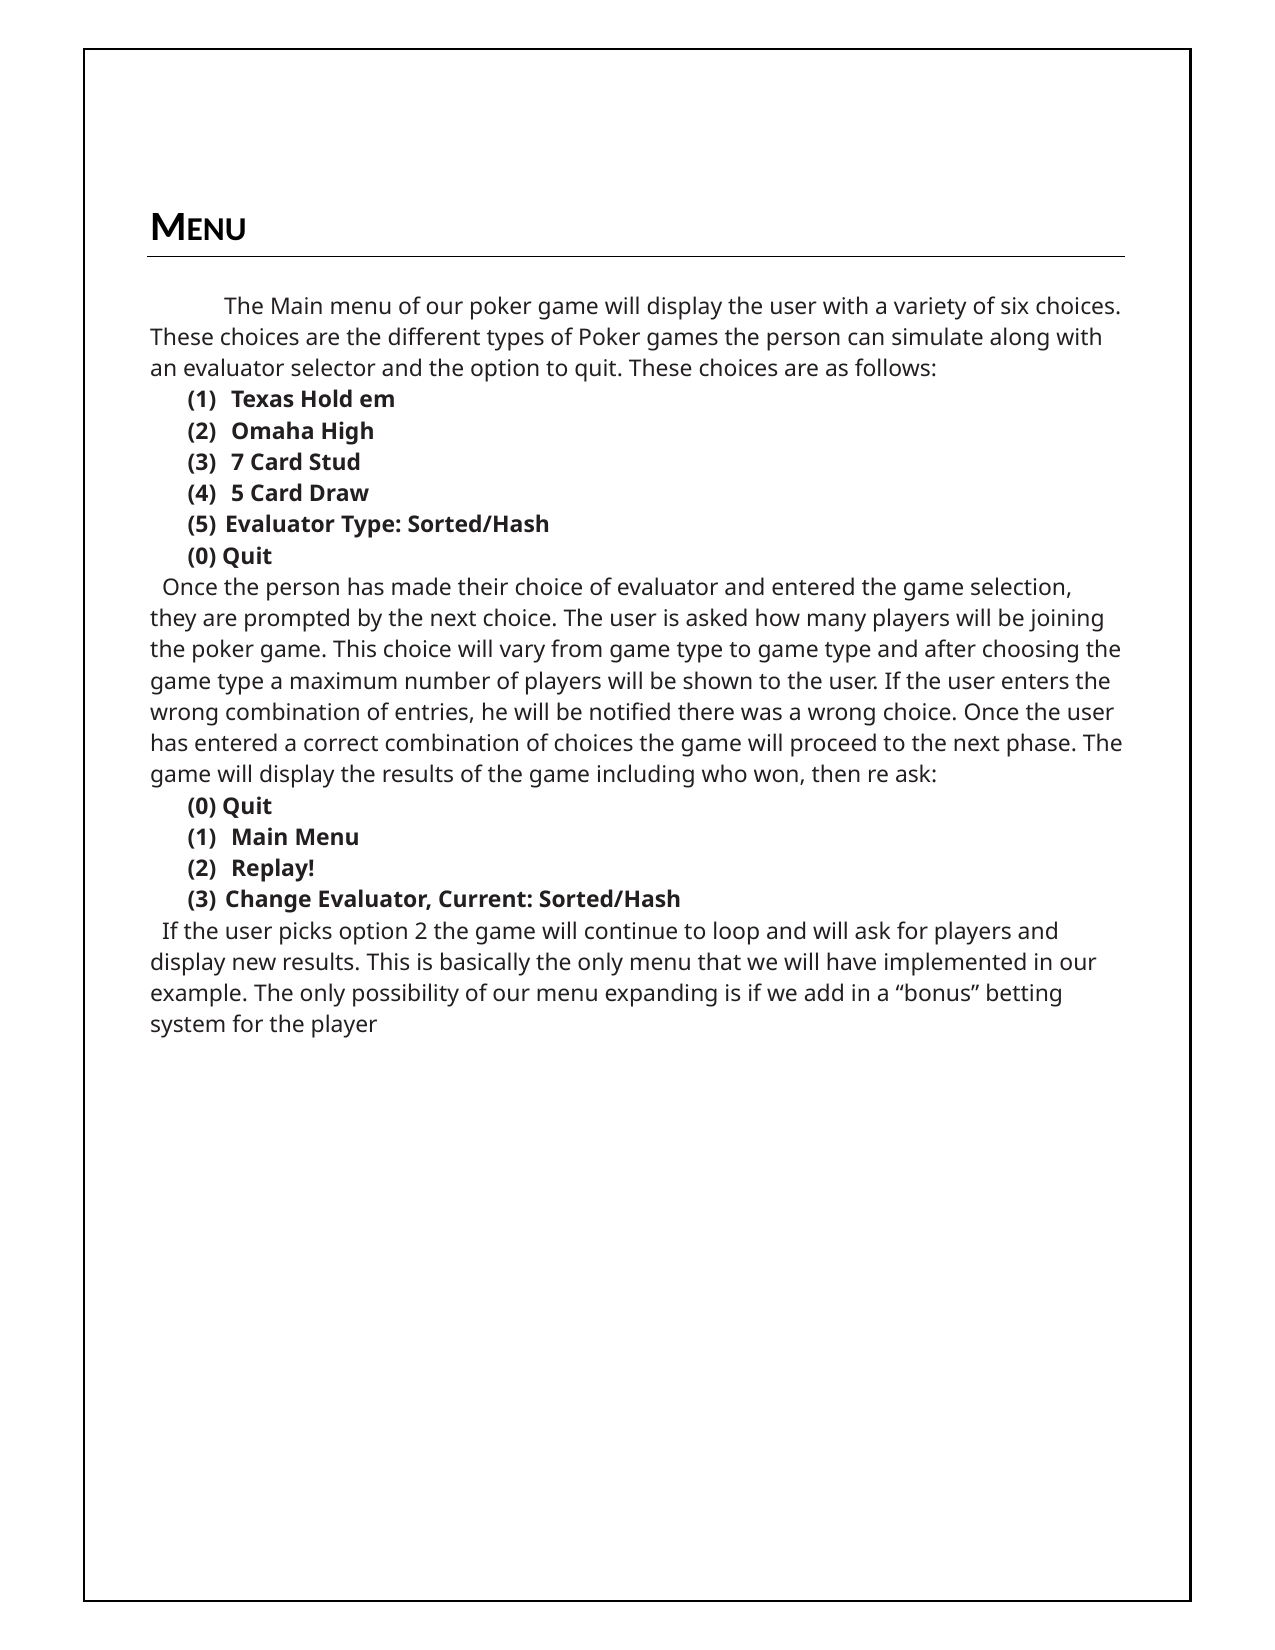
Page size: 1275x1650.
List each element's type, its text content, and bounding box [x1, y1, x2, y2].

list 5 Card Draw [187, 477, 1125, 508]
list Omaha High [187, 415, 1125, 446]
list Main Menu [187, 821, 1125, 852]
list Change Evaluator, Current: Sorted/Hash [187, 883, 1125, 915]
text Once the person has made their choice of evaluator and entered the game selection, they are prompted by the next choice. The user is asked how many players will be joining the poker game. This choice will vary from game type to game type and after choosing the game type a maximum number of players will be shown to the user. If the user enters the wrong combination of entries, he will be notified there was a wrong choice. Once the user has entered a correct combination of choices the game will proceed to the next phase. The game will display the results of the game including who won, then re ask: [150, 571, 1125, 790]
subtitle Menu [150, 200, 1125, 251]
text (0) Quit [187, 790, 1125, 821]
text The Main menu of our poker game will display the user with a variety of six choices. These choices are the different types of Poker games the person can simulate along with an evaluator selector and the option to quit. These choices are as follows: [150, 290, 1125, 383]
list 7 Card Stud [187, 446, 1125, 477]
text If the user picks option 2 the game will continue to loop and will ask for players and display new results. This is basically the only menu that we will have implemented in our example. The only possibility of our menu expanding is if we add in a “bonus” betting system for the player [150, 915, 1125, 1040]
list Evaluator Type: Sorted/Hash [187, 508, 1125, 540]
list Texas Hold em [187, 383, 1125, 415]
text (0) Quit [187, 540, 1125, 571]
list Replay! [187, 852, 1125, 883]
